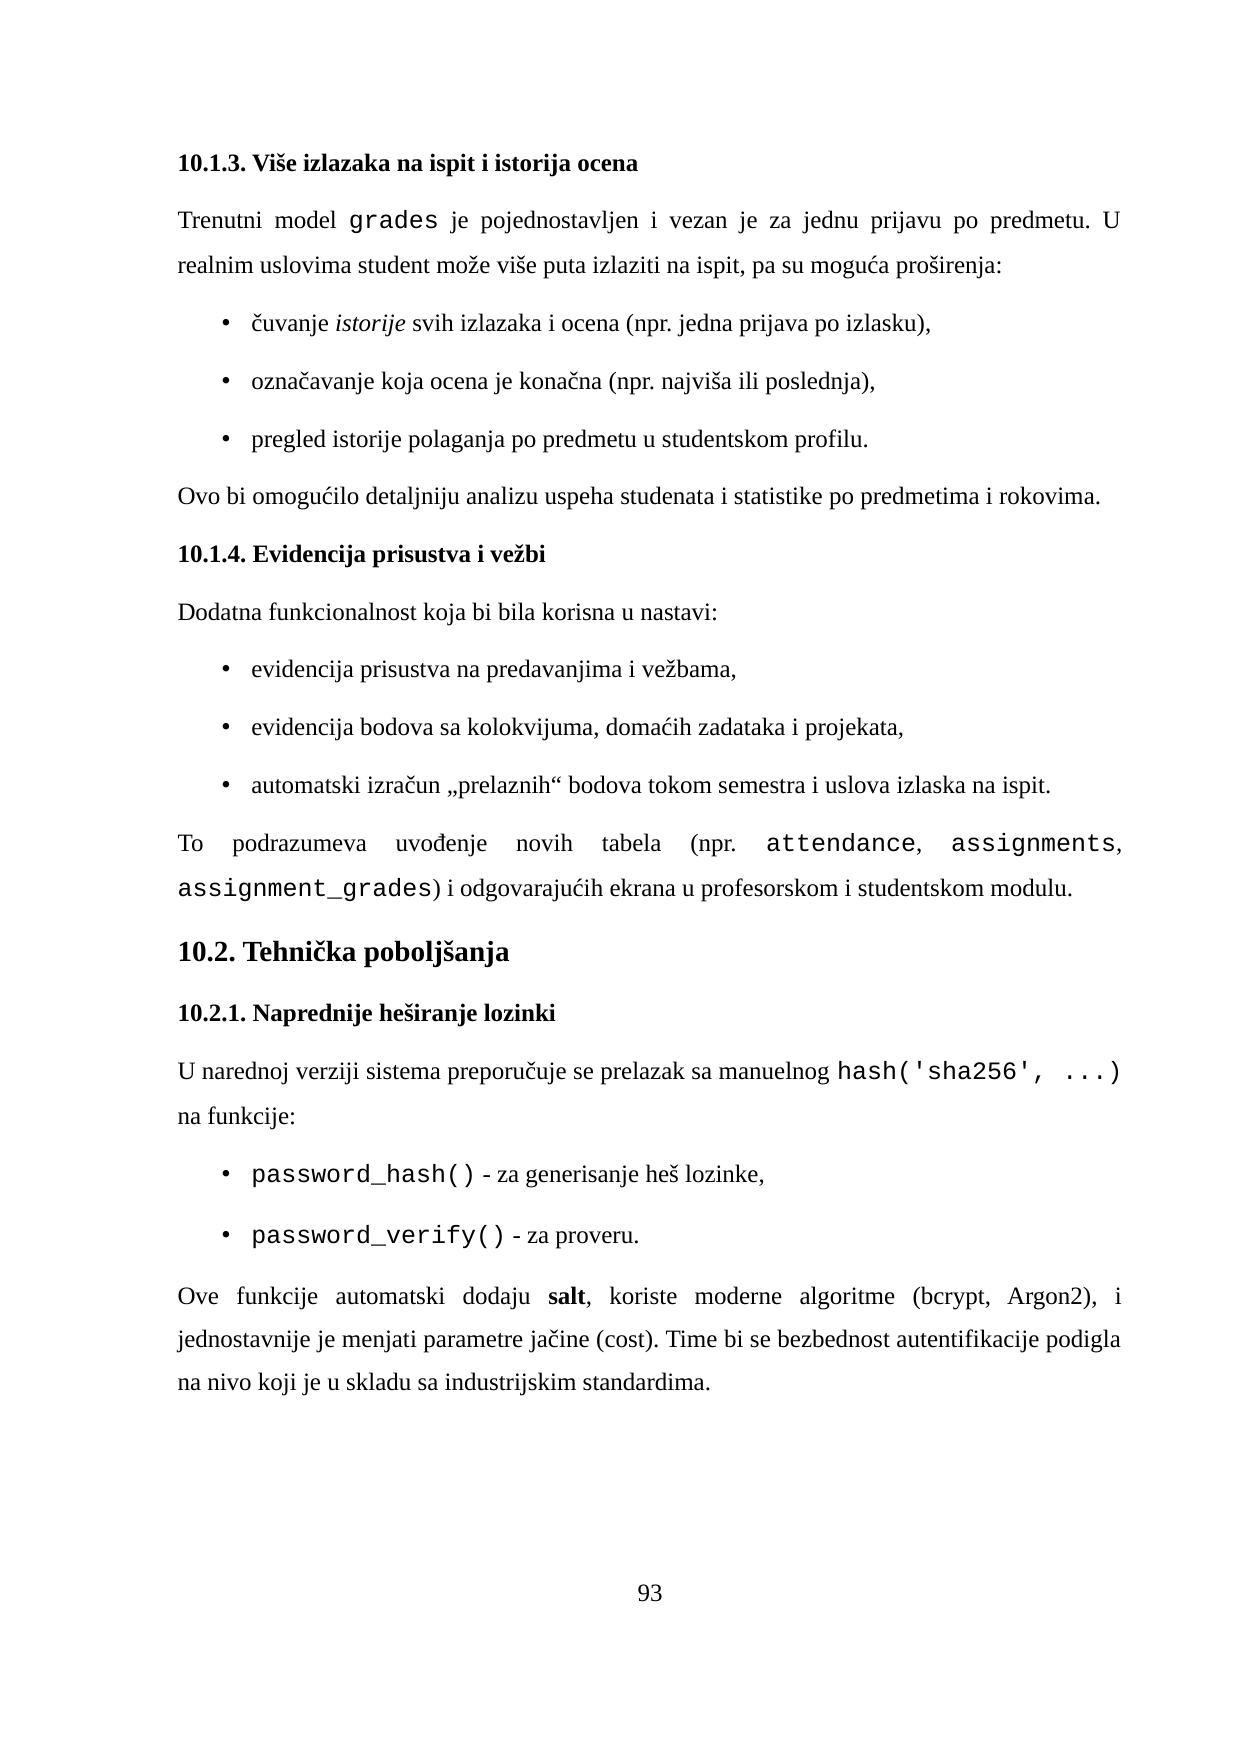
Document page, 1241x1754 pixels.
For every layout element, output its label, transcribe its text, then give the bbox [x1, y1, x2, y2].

text Ove funkcije automatski dodaju salt, koriste moderne algoritme (bcrypt, Argon2), i jednostavnije je menjati parametre jačine (cost). Time bi se bezbednost autentifikacije podigla na nivo koji je u skladu sa industrijskim standardima. [177, 1281, 1122, 1396]
list čuvanje istorije svih izlazaka i ocena (npr. jedna prijava po izlasku), [222, 308, 1122, 337]
text U narednoj verziji sistema preporučuje se prelazak sa manuelnog hash('sha256', ...) na funkcije: [177, 1056, 1122, 1130]
text Trenutni model grades je pojednostavljen i vezan je za jednu prijavu po predmetu. U realnim uslovima student može više puta izlaziti na ispit, pa su moguća proširenja: [177, 205, 1122, 279]
subtitle 10.2.1. Naprednije heširanje lozinki [177, 998, 1122, 1027]
subtitle 10.1.3. Više izlazaka na ispit i istorija ocena [177, 148, 1122, 176]
subtitle 10.2. Tehnička poboljšanja [177, 934, 1122, 967]
list evidencija prisustva na predavanjima i vežbama, [222, 654, 1122, 683]
list automatski izračun „prelaznih“ bodova tokom semestra i uslova izlaska na ispit. [222, 770, 1122, 799]
list označavanje koja ocena je konačna (npr. najviša ili poslednja), [222, 366, 1122, 395]
text Ovo bi omogućilo detaljniju analizu uspeha studenata i statistike po predmetima i rokovima. [177, 481, 1122, 510]
list password_hash() - za generisanje heš lozinke, [222, 1159, 1122, 1190]
subtitle 10.1.4. Evidencija prisustva i vežbi [177, 539, 1122, 568]
list evidencija bodova sa kolokvijuma, domaćih zadataka i projekata, [222, 712, 1122, 741]
list password_verify() - za proveru. [222, 1220, 1122, 1251]
list pregled istorije polaganja po predmetu u studentskom profilu. [222, 424, 1122, 452]
text Dodatna funkcionalnost koja bi bila korisna u nastavi: [177, 597, 1122, 626]
text To podrazumeva uvođenje novih tabela (npr. attendance, assignments, assignment_grades) i odgovarajućih ekrana u profesorskom i studentskom modulu. [177, 828, 1122, 904]
